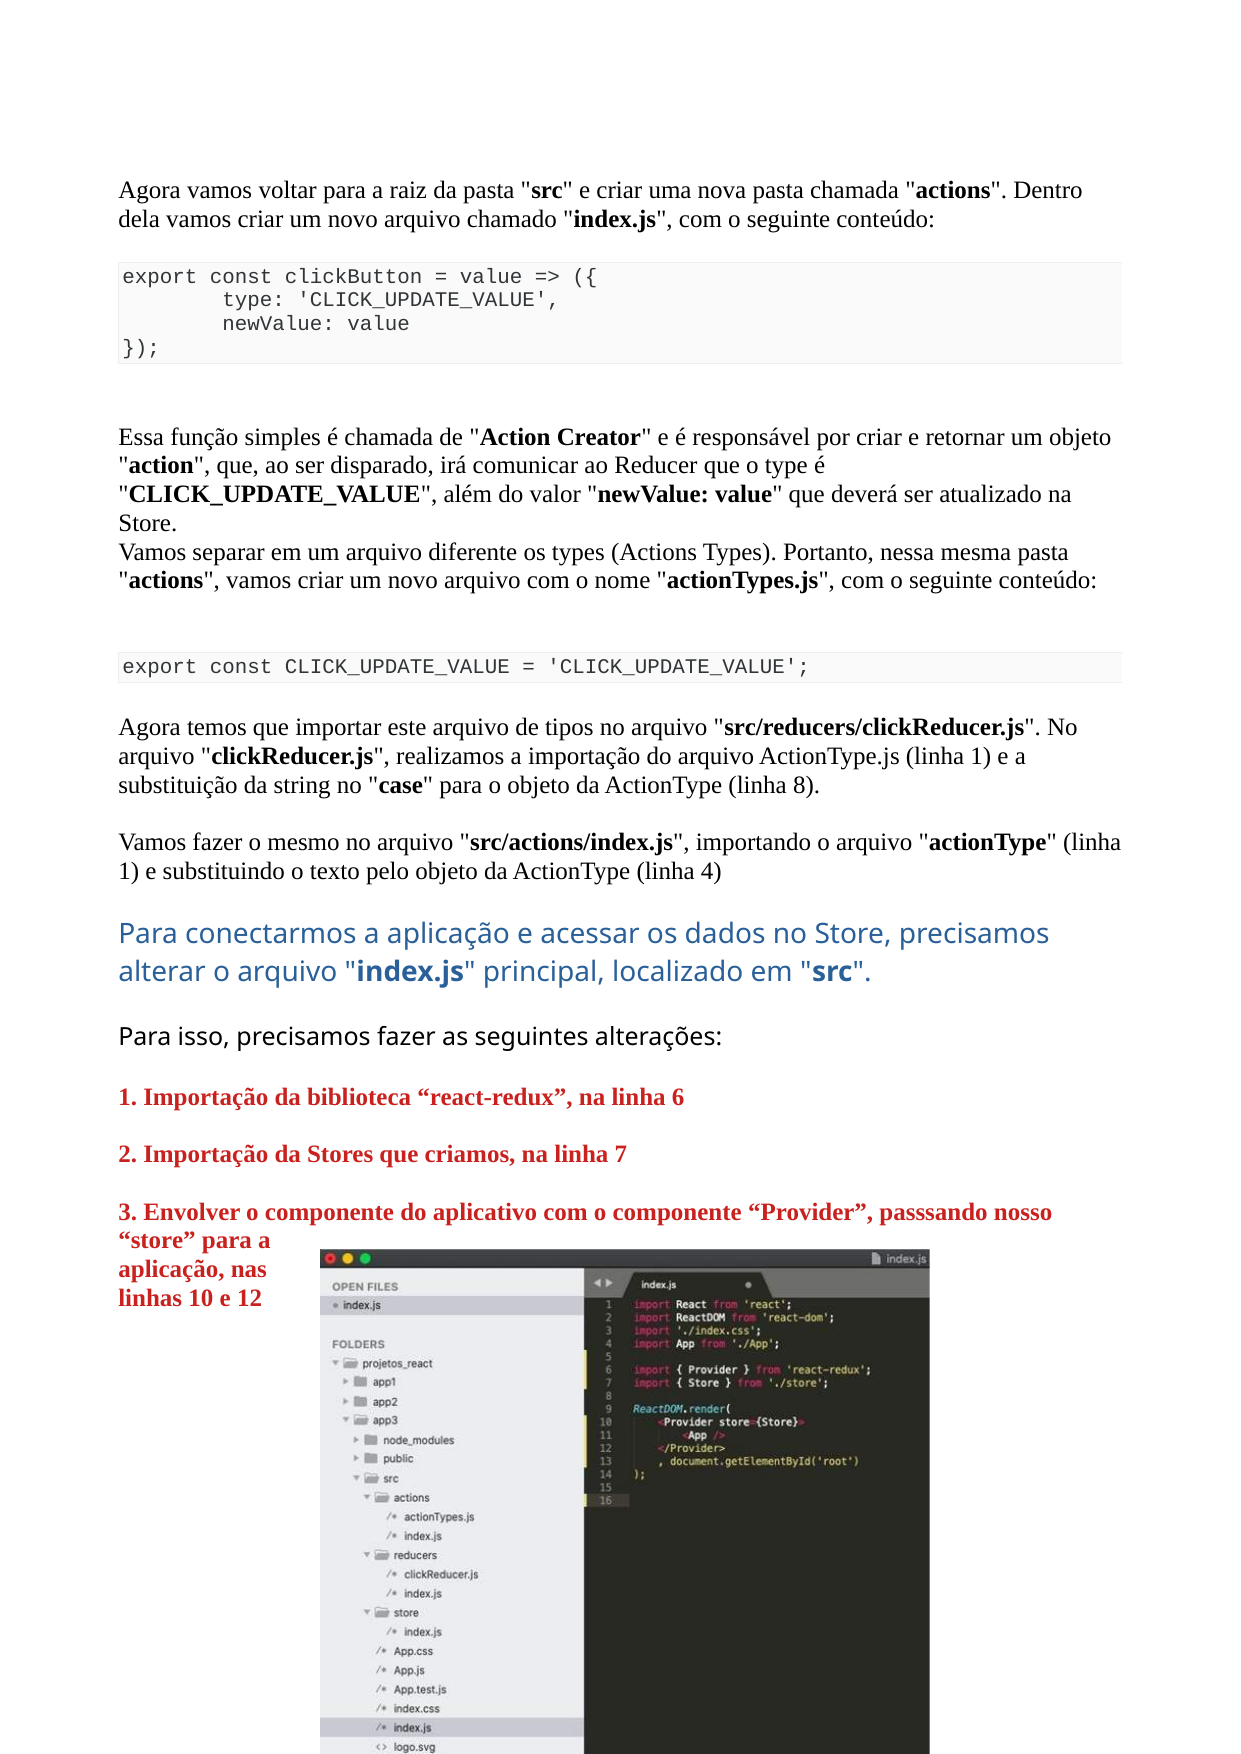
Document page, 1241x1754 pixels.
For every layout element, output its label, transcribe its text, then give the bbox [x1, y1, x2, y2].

text 1. Importação da biblioteca “react-redux”, na linha 6 [118, 1082, 1122, 1110]
text 3. Envolver o componente do aplicativo com o componente “Provider”, passsando nosso “store” para a aplicação, nas linhas 10 e 12 [118, 1197, 1122, 1312]
text Vamos separar em um arquivo diferente os types (Actions Types). Portanto, nessa mesma pasta "actions", vamos criar um novo arquivo com o nome "actionTypes.js", com o seguinte conteúdo: [118, 537, 1122, 594]
text Para isso, precisamos fazer as seguintes alterações: [118, 1019, 1122, 1053]
text }); [119, 333, 1122, 363]
text Essa função simples é chamada de "Action Creator" e é responsável por criar e retornar um objeto "action", que, ao ser disparado, irá comunicar ao Reducer que o type é "CLICK_UPDATE_VALUE", além do valor "newValue: value" que deverá ser atualizado na Store. [118, 422, 1122, 537]
text newValue: value [119, 309, 1122, 333]
text Agora temos que importar este arquivo de tipos no arquivo "src/reducers/clickReducer.js". No arquivo "clickReducer.js", realizamos a importação do arquivo ActionType.js (linha 1) e a substituição da string no "case" para o objeto da ActionType (linha 8). [118, 712, 1122, 798]
text Agora vamos voltar para a raiz da pasta "src" e criar uma nova pasta chamada "actions". Dentro dela vamos criar um novo arquivo chamado "index.js", com o seguinte conteúdo: [118, 176, 1122, 233]
picture [320, 1249, 930, 1754]
text Para conectarmos a aplicação e acessar os dados no Store, precisamos alterar o arquivo "index.js" principal, localizado em "src". [118, 913, 1122, 990]
text type: 'CLICK_UPDATE_VALUE', [119, 286, 1122, 309]
text export const CLICK_UPDATE_VALUE = 'CLICK_UPDATE_VALUE'; [119, 653, 1122, 682]
text Vamos fazer o mesmo no arquivo "src/actions/index.js", importando o arquivo "actionType" (linha 1) e substituindo o texto pelo objeto da ActionType (linha 4) [118, 827, 1122, 885]
text export const clickButton = value => ({ [119, 263, 1122, 286]
text 2. Importação da Stores que criamos, na linha 7 [118, 1139, 1122, 1168]
